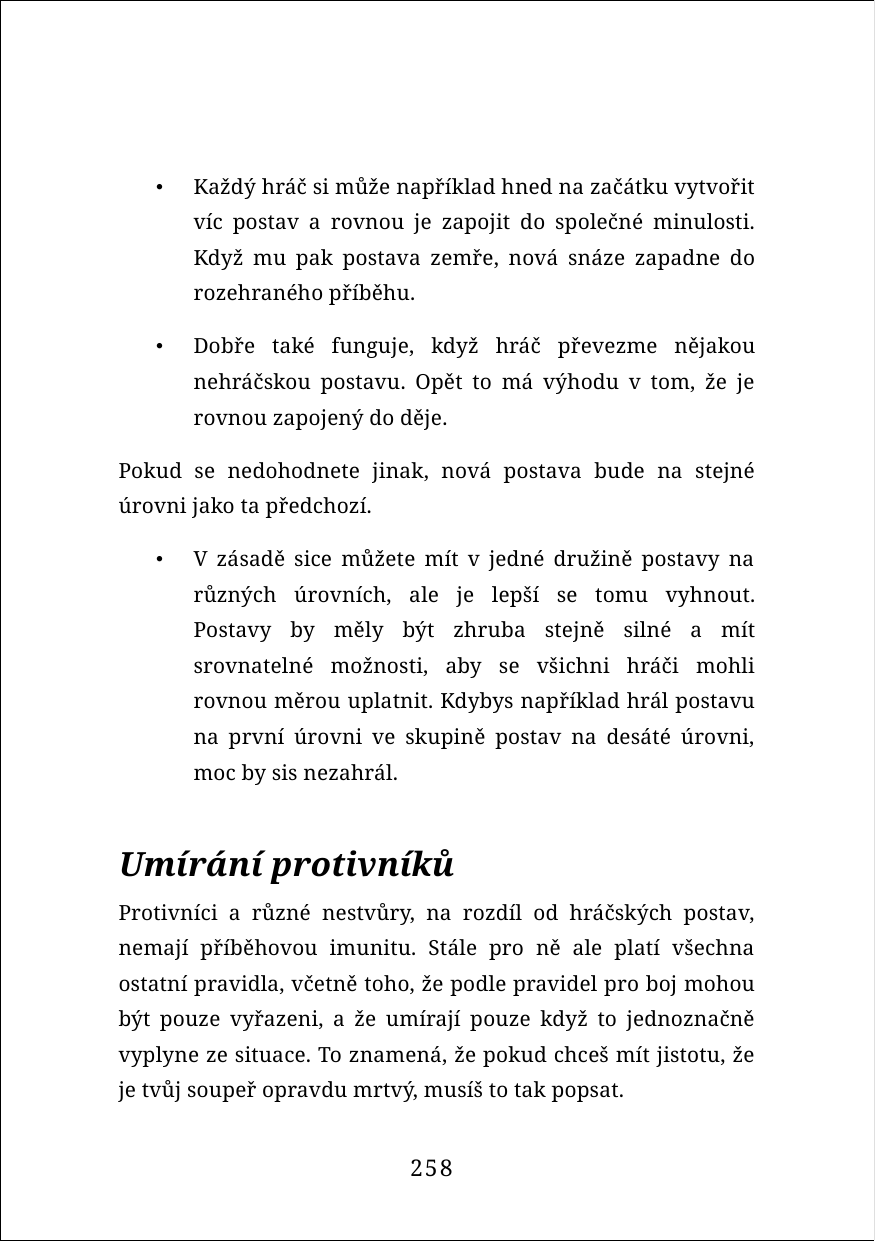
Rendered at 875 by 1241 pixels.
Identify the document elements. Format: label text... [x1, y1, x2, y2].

text Protivníci a různé nestvůry, na rozdíl od hráčských postav, nemají příběhovou imunitu. Stále pro ně ale platí všechna ostatní pravidla, včetně toho, že podle pravidel pro boj mohou být pouze vyřazeni, a že umírají pouze když to jednoznačně vyplyne ze situace. To znamená, že pokud chceš mít jistotu, že je tvůj soupeř opravdu mrtvý, musíš to tak popsat. [118, 898, 756, 1104]
list V zásadě sice můžete mít v jedné družině postavy na různých úrovních, ale je lepší se tomu vyhnout. Postavy by měly být zhruba stejně silné a mít srovnatelné možnosti, aby se všichni hráči mohli rovnou měrou uplatnit. Kdybys například hrál postavu na první úrovni ve skupině postav na desáté úrovni, moc by sis nezahrál. [156, 544, 756, 786]
list Každý hráč si může například hned na začátku vytvořit víc postav a rovnou je zapojit do společné minulosti. Když mu pak postava zemře, nová snáze zapadne do rozehraného příběhu. [156, 172, 756, 307]
subtitle Umírání protivníků [118, 841, 756, 886]
text Pokud se nedohodnete jinak, nová postava bude na stejné úrovni jako ta předchozí. [118, 456, 756, 520]
list Dobře také funguje, když hráč převezme nějakou nehráčskou postavu. Opět to má výhodu v tom, že je rovnou zapojený do děje. [156, 332, 756, 431]
